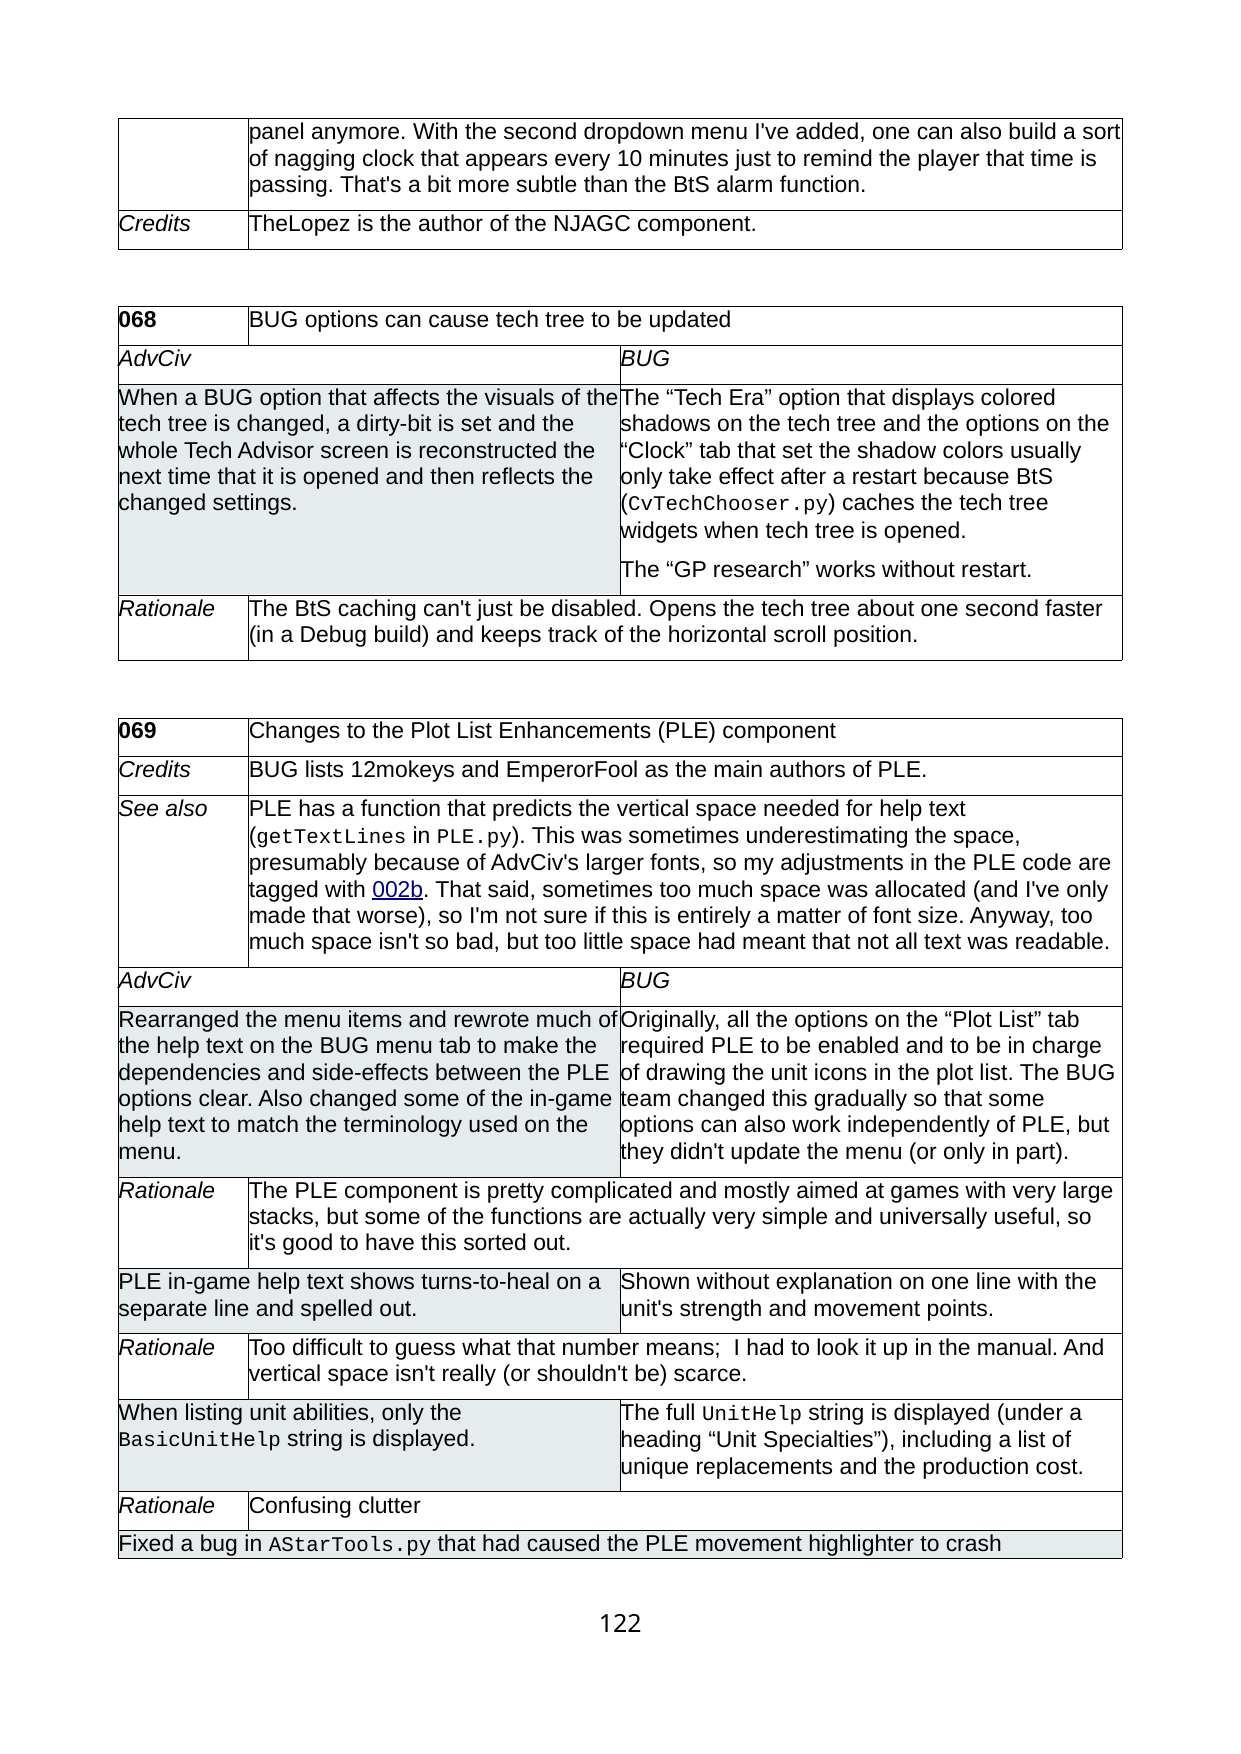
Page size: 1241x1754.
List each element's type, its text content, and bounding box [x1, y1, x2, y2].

table_cell The full UnitHelp string is displayed (under a heading “Unit Specialties”), including a list of unique replacements and the production cost. [621, 1400, 1122, 1491]
table_cell AdvCiv [119, 346, 620, 384]
table_header Changes to the Plot List Enhancements (PLE) component [249, 719, 1122, 756]
table_cell Fixed a bug in AStarTools.py that had caused the PLE movement highlighter to crash [119, 1531, 1122, 1558]
table_cell BUG lists 12mokeys and EmperorFool as the main authors of PLE. [249, 757, 1122, 795]
table_cell BUG [621, 968, 1122, 1006]
table_cell PLE in-game help text shows turns-to-heal on a separate line and spelled out. [119, 1269, 620, 1333]
table_cell panel anymore. With the second dropdown menu I've added, one can also build a sort of nagging clock that appears every 10 minutes just to remind the player that time is passing. That's a bit more subtle than the BtS alarm function. [249, 119, 1122, 210]
table_cell Shown without explanation on one line with the unit's strength and movement points. [621, 1269, 1122, 1333]
table_header 068 [119, 307, 248, 345]
table_cell Credits [119, 757, 248, 795]
table_cell PLE has a function that predicts the vertical space needed for help text (getTextLines in PLE.py). This was sometimes underestimating the space, presumably because of AdvCiv's larger fonts, so my adjustments in the PLE code are tagged with 002b. That said, sometimes too much space was allocated (and I've only made that worse), so I'm not sure if this is entirely a matter of font size. Anyway, too much space isn't so bad, but too little space had meant that not all text was readable. [249, 796, 1122, 967]
table_cell Rearranged the menu items and rewrote much of the help text on the BUG menu tab to make the dependencies and side-effects between the PLE options clear. Also changed some of the in-game help text to match the terminology used on the menu. [119, 1007, 620, 1177]
table_cell Rationale [119, 1334, 248, 1398]
table_cell The PLE component is pretty complicated and mostly aimed at games with very large stacks, but some of the functions are actually very simple and universally useful, so it's good to have this sorted out. [249, 1178, 1122, 1268]
table_cell Confusing clutter [249, 1492, 1122, 1530]
table_cell See also [119, 796, 248, 967]
table_cell The BtS caching can't just be disabled. Opens the tech tree about one second faster (in a Debug build) and keeps track of the horizontal scroll position. [249, 596, 1122, 660]
table_cell Rationale [119, 596, 248, 660]
table_cell When a BUG option that affects the visuals of the tech tree is changed, a dirty-bit is set and the whole Tech Advisor screen is reconstructed the next time that it is opened and then reflects the changed settings. [119, 385, 620, 594]
table_header 069 [119, 719, 248, 756]
table_cell [119, 119, 248, 210]
table_cell Credits [119, 211, 248, 248]
table_cell When listing unit abilities, only the BasicUnitHelp string is displayed. [119, 1400, 620, 1491]
table_cell AdvCiv [119, 968, 620, 1006]
table_cell Too difficult to guess what that number means; I had to look it up in the manual. And vertical space isn't really (or shouldn't be) scarce. [249, 1334, 1122, 1398]
table_cell Rationale [119, 1492, 248, 1530]
table_cell Rationale [119, 1178, 248, 1268]
table_cell Originally, all the options on the “Plot List” tab required PLE to be enabled and to be in charge of drawing the unit icons in the plot list. The BUG team changed this gradually so that some options can also work independently of PLE, but they didn't update the menu (or only in part). [621, 1007, 1122, 1177]
table_header BUG options can cause tech tree to be updated [249, 307, 1122, 345]
table_cell TheLopez is the author of the NJAGC component. [249, 211, 1122, 248]
table_cell BUG [621, 346, 1122, 384]
table_cell The “Tech Era” option that displays colored shadows on the tech tree and the options on the “Clock” tab that set the shadow colors usually only take effect after a restart because BtS (CvTechChooser.py) caches the tech tree widgets when tech tree is opened. The “GP research” works without restart. [621, 385, 1122, 594]
